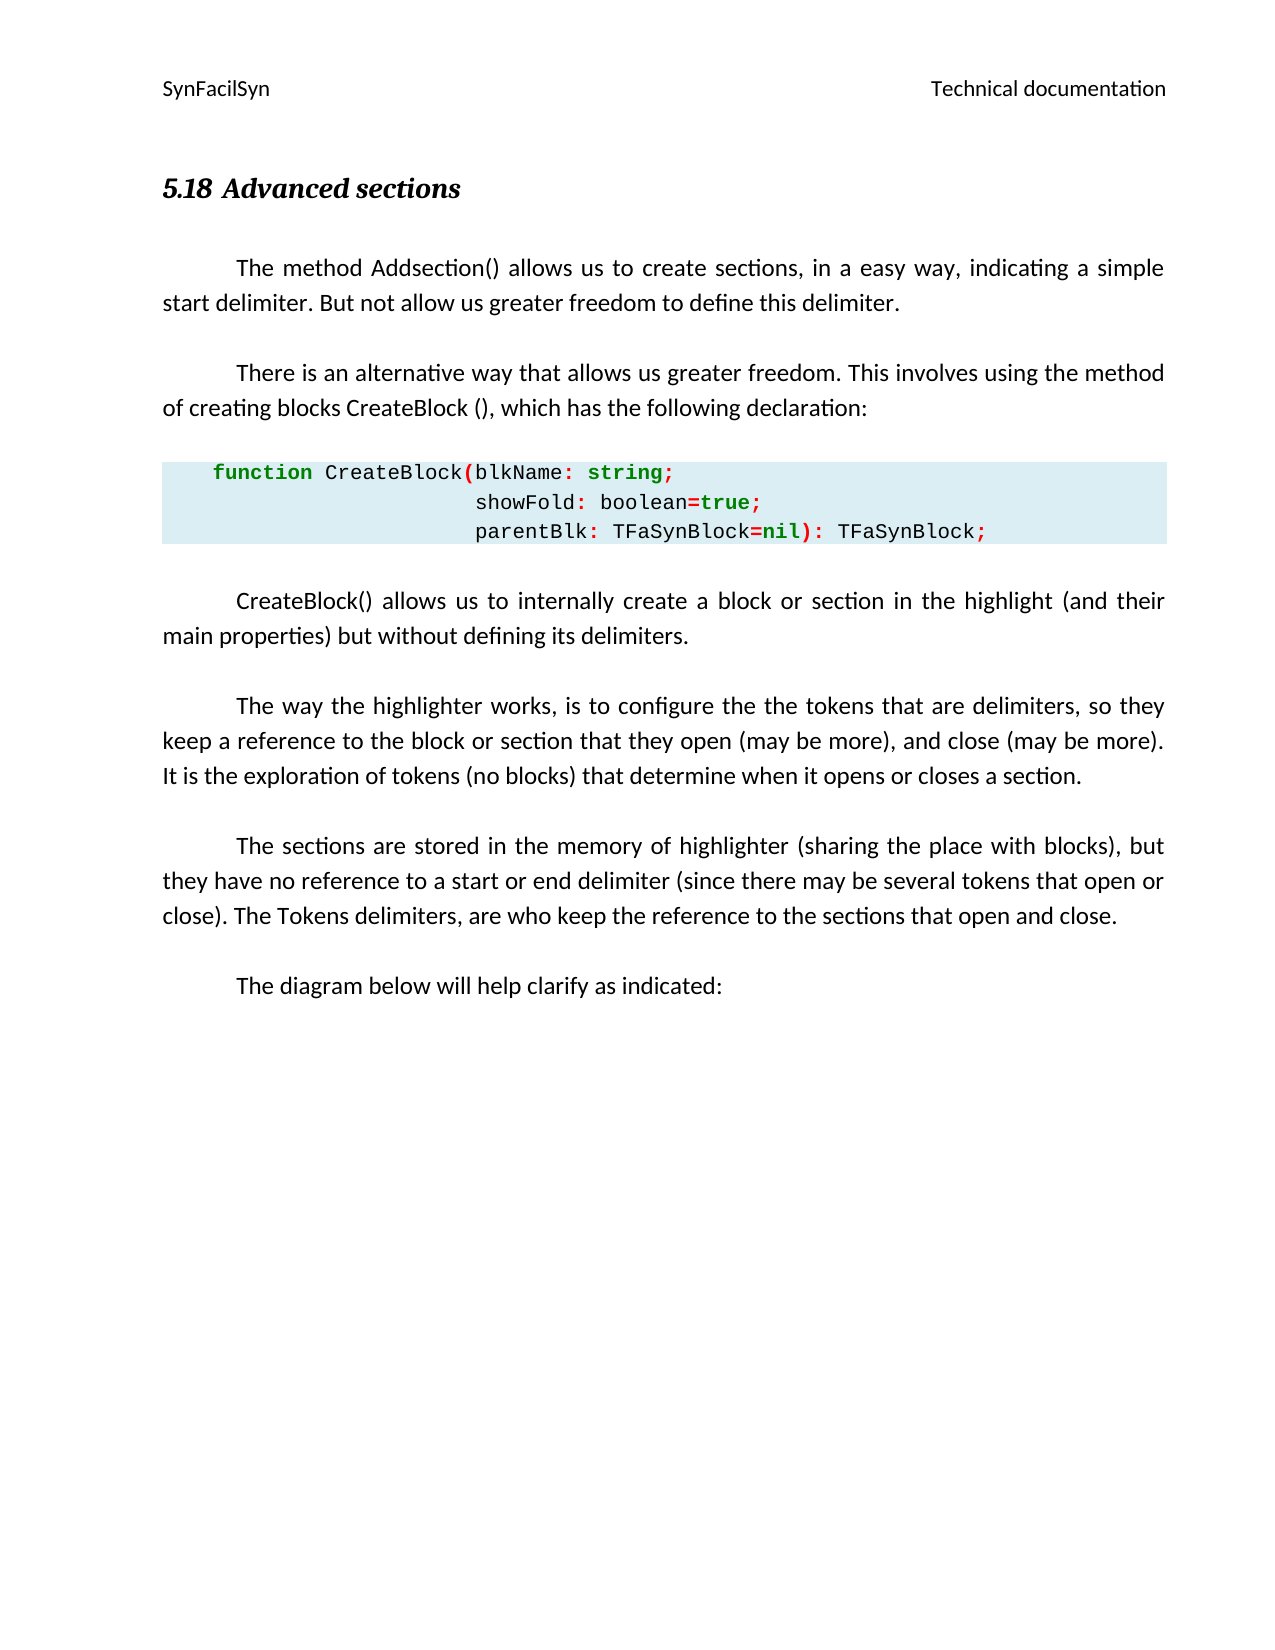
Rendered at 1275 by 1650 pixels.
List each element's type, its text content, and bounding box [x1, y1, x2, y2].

text The way the highlighter works, is to configure the the tokens that are delimiters, so they keep a reference to the block or section that they open (may be more), and close (may be more). It is the exploration of tokens (no blocks) that determine when it opens or closes a section. [162, 690, 1167, 791]
text There is an alternative way that allows us greater freedom. This involves using the method of creating blocks CreateBlock (), which has the following declaration: [162, 357, 1167, 423]
subtitle Advanced sections [162, 173, 1167, 206]
text parentBlk: TFaSynBlock=nil): TFaSynBlock; [162, 521, 1167, 544]
text The diagram below will help clarify as indicated: [162, 970, 1167, 1001]
text function CreateBlock(blkName: string; [162, 462, 1167, 486]
text CreateBlock() allows us to internally create a block or section in the highlight (and their main properties) but without defining its delimiters. [162, 585, 1167, 651]
text The method Addsection() allows us to create sections, in a easy way, indicating a simple start delimiter. But not allow us greater freedom to define this delimiter. [162, 252, 1167, 318]
text showFold: boolean=true; [162, 492, 1167, 515]
text The sections are stored in the memory of highlighter (sharing the place with blocks), but they have no reference to a start or end delimiter (since there may be several tokens that open or close). The Tokens delimiters, are who keep the reference to the sections that open and close. [162, 830, 1167, 931]
